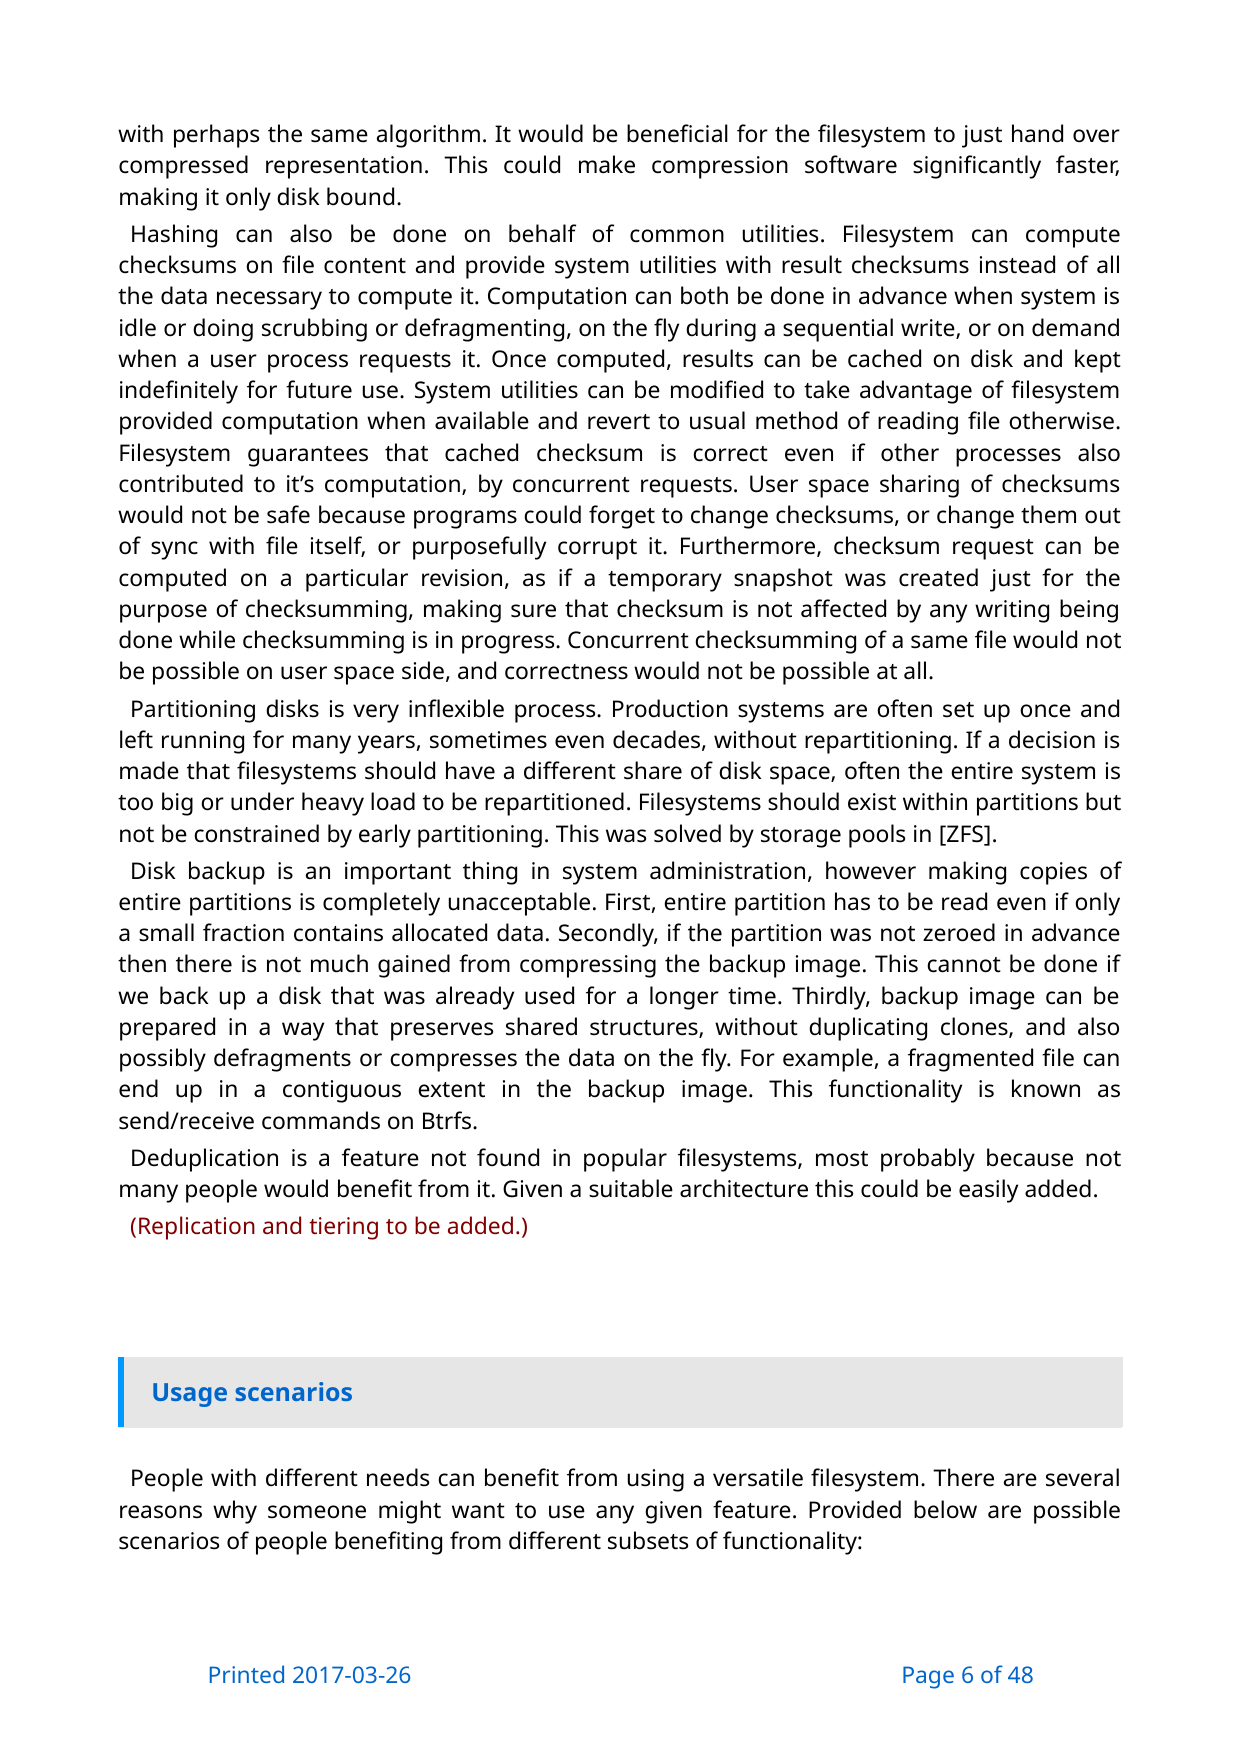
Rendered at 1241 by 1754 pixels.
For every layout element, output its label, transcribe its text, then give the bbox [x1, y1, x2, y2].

text Partitioning disks is very inflexible process. Production systems are often set up once and left running for many years, sometimes even decades, without repartitioning. If a decision is made that filesystems should have a different share of disk space, often the entire system is too big or under heavy load to be repartitioned. Filesystems should exist within partitions but not be constrained by early partitioning. This was solved by storage pools in [ZFS]. [118, 692, 1122, 849]
text with perhaps the same algorithm. It would be beneficial for the filesystem to just hand over compressed representation. This could make compression software significantly faster, making it only disk bound. [118, 118, 1122, 212]
text (Replication and tiering to be added.) [118, 1210, 1122, 1242]
subtitle Usage scenarios [124, 1358, 1122, 1427]
text Hashing can also be done on behalf of common utilities. Filesystem can compute checksums on file content and provide system utilities with result checksums instead of all the data necessary to compute it. Computation can both be done in advance when system is idle or doing scrubbing or defragmenting, on the fly during a sequential write, or on demand when a user process requests it. Once computed, results can be cached on disk and kept indefinitely for future use. System utilities can be modified to take advantage of filesystem provided computation when available and revert to usual method of reading file otherwise. Filesystem guarantees that cached checksum is correct even if other processes also contributed to it’s computation, by concurrent requests. User space sharing of checksums would not be safe because programs could forget to change checksums, or change them out of sync with file itself, or purposefully corrupt it. Furthermore, checksum request can be computed on a particular revision, as if a temporary snapshot was created just for the purpose of checksumming, making sure that checksum is not affected by any writing being done while checksumming is in progress. Concurrent checksumming of a same file would not be possible on user space side, and correctness would not be possible at all. [118, 218, 1122, 687]
text People with different needs can benefit from using a versatile filesystem. There are several reasons why someone might want to use any given feature. Provided below are possible scenarios of people benefiting from different subsets of functionality: [118, 1462, 1122, 1556]
text Disk backup is an important thing in system administration, however making copies of entire partitions is completely unacceptable. First, entire partition has to be read even if only a small fraction contains allocated data. Secondly, if the partition was not zeroed in advance then there is not much gained from compressing the backup image. This cannot be done if we back up a disk that was already used for a longer time. Thirdly, backup image can be prepared in a way that preserves shared structures, without duplicating clones, and also possibly defragments or compresses the data on the fly. For example, a fragmented file can end up in a contiguous extent in the backup image. This functionality is known as send/receive commands on Btrfs. [118, 855, 1122, 1136]
text Deduplication is a feature not found in popular filesystems, most probably because not many people would benefit from it. Given a suitable architecture this could be easily added. [118, 1142, 1122, 1204]
